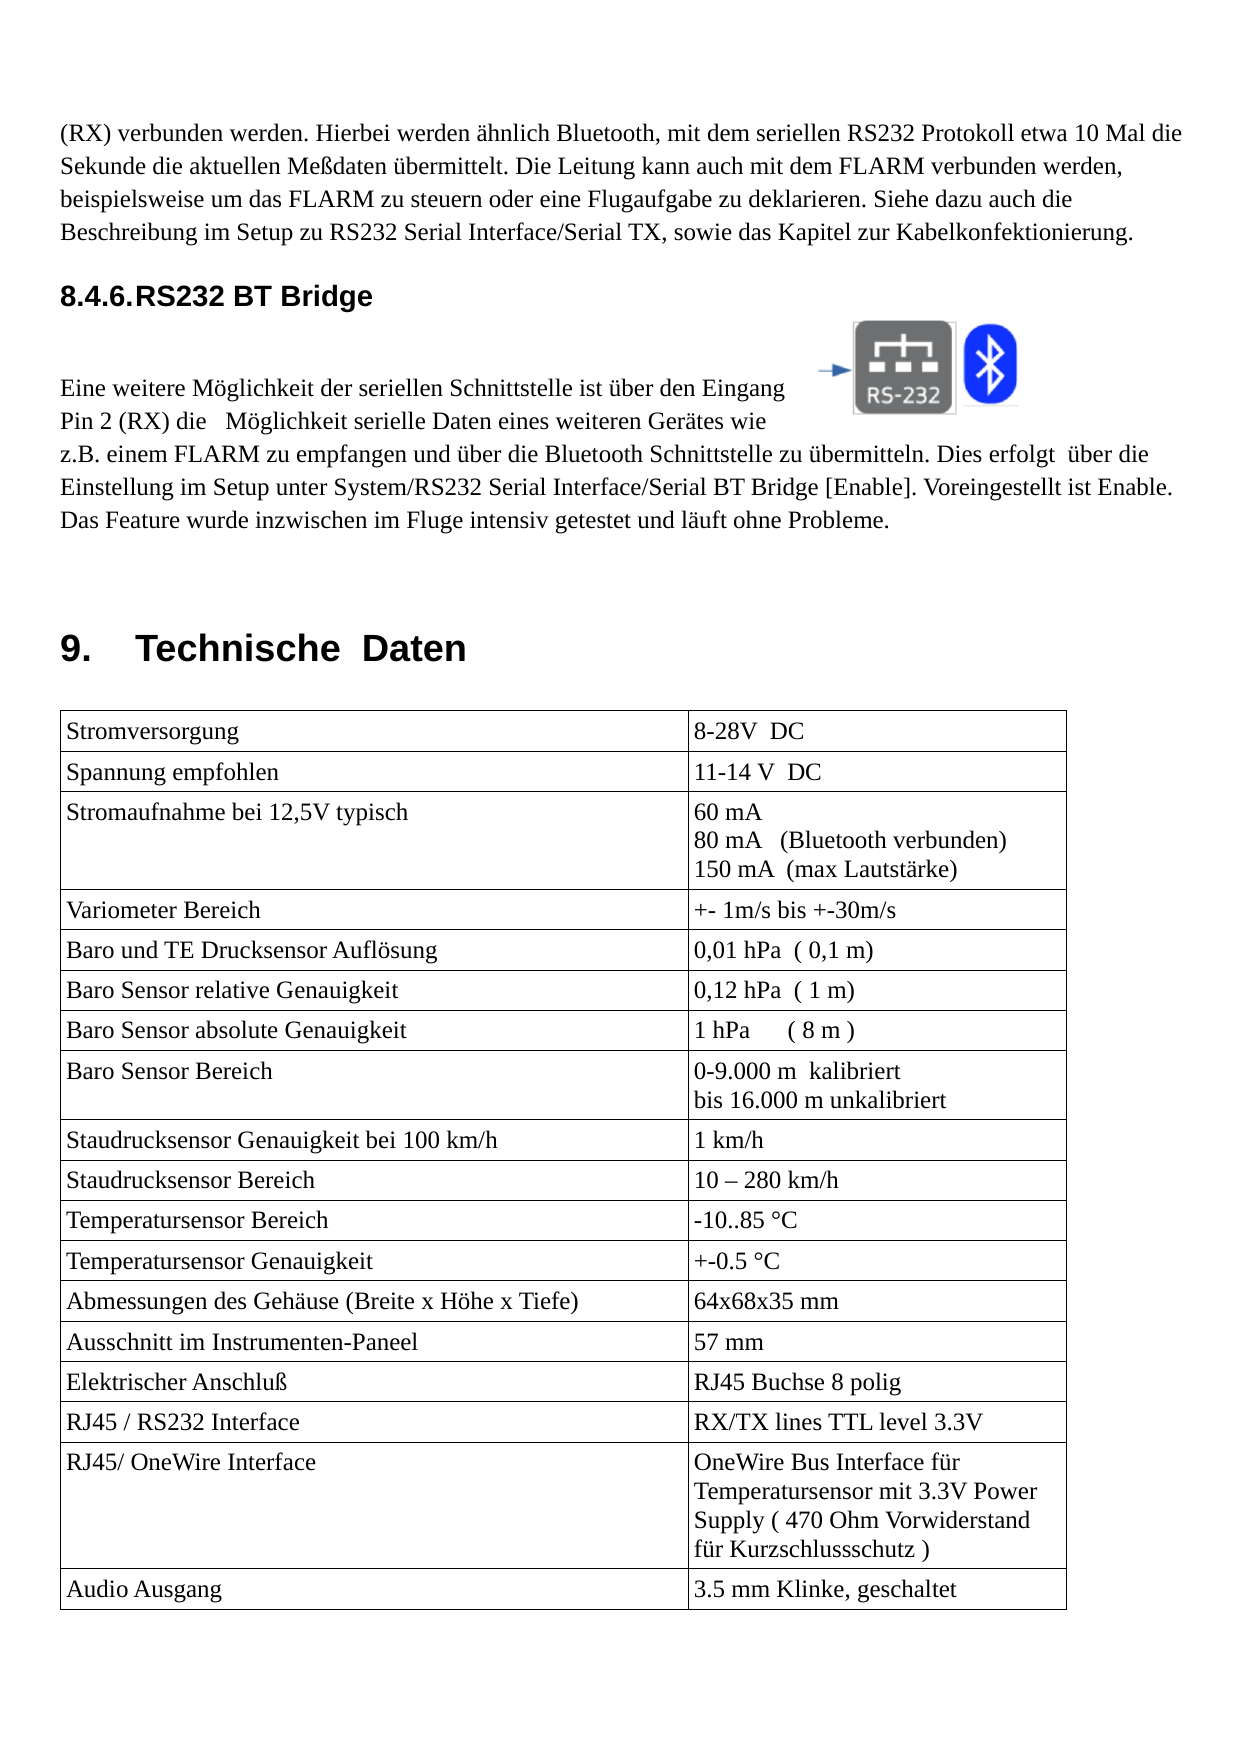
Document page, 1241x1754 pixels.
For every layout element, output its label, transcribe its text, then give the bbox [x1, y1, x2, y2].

table_cell 3.5 mm Klinke, geschaltet [689, 1569, 1066, 1608]
table_cell 10 – 280 km/h [689, 1161, 1066, 1200]
text Eine weitere Möglichkeit der seriellen Schnittstelle ist über den Eingang Pin 2 (RX) die Möglichkeit serielle Daten eines weiteren Gerätes wie z.B. einem FLARM zu empfangen und über die Bluetooth Schnittstelle zu übermitteln. Dies erfolgt über die Einstellung im Setup unter System/RS232 Serial Interface/Serial BT Bridge [Enable]. Voreingestellt ist Enable. Das Feature wurde inzwischen im Fluge intensiv getestet und läuft ohne Probleme. [60, 373, 1207, 534]
table_cell 1 hPa ( 8 m ) [689, 1011, 1066, 1050]
table_cell RJ45/ OneWire Interface [61, 1443, 688, 1568]
table_cell Staudrucksensor Genauigkeit bei 100 km/h [61, 1120, 688, 1159]
table_cell 11-14 V DC [689, 752, 1066, 791]
table_cell Baro und TE Drucksensor Auflösung [61, 930, 688, 969]
table_cell Baro Sensor Bereich [61, 1051, 688, 1119]
table_cell Temperatursensor Bereich [61, 1201, 688, 1240]
table_cell Elektrischer Anschluß [61, 1362, 688, 1401]
table_cell Audio Ausgang [61, 1569, 688, 1608]
table_cell Abmessungen des Gehäuse (Breite x Höhe x Tiefe) [61, 1281, 688, 1321]
table_cell Variometer Bereich [61, 890, 688, 929]
table_cell Baro Sensor relative Genauigkeit [61, 971, 688, 1010]
table_cell +-0.5 °C [689, 1241, 1066, 1280]
table_cell RJ45 / RS232 Interface [61, 1402, 688, 1442]
table_cell 0,01 hPa ( 0,1 m) [689, 930, 1066, 969]
table_cell RJ45 Buchse 8 polig [689, 1362, 1066, 1401]
table_cell Ausschnitt im Instrumenten-Paneel [61, 1322, 688, 1361]
table_cell Stromaufnahme bei 12,5V typisch [61, 792, 688, 889]
table_cell RX/TX lines TTL level 3.3V [689, 1402, 1066, 1442]
table_cell 60 mA 80 mA (Bluetooth verbunden) 150 mA (max Lautstärke) [689, 792, 1066, 889]
table_cell Baro Sensor absolute Genauigkeit [61, 1011, 688, 1050]
table_cell 0-9.000 m kalibriert bis 16.000 m unkalibriert [689, 1051, 1066, 1119]
table_cell 57 mm [689, 1322, 1066, 1361]
table_cell 64x68x35 mm [689, 1281, 1066, 1321]
table_header Stromversorgung [61, 711, 688, 751]
table_header 8-28V DC [689, 711, 1066, 751]
text (RX) verbunden werden. Hierbei werden ähnlich Bluetooth, mit dem seriellen RS232 Protokoll etwa 10 Mal die Sekunde die aktuellen Meßdaten übermittelt. Die Leitung kann auch mit dem FLARM verbunden werden, beispielsweise um das FLARM zu steuern oder eine Flugaufgabe zu deklarieren. Siehe dazu auch die Beschreibung im Setup zu RS232 Serial Interface/Serial TX, sowie das Kapitel zur Kabelkonfektionierung. [60, 118, 1207, 246]
subtitle Technische Daten [60, 626, 1207, 669]
table_cell +- 1m/s bis +-30m/s [689, 890, 1066, 929]
table_cell 0,12 hPa ( 1 m) [689, 971, 1066, 1010]
picture [810, 306, 1019, 422]
table_cell Temperatursensor Genauigkeit [61, 1241, 688, 1280]
table_cell Staudrucksensor Bereich [61, 1161, 688, 1200]
table_cell -10..85 °C [689, 1201, 1066, 1240]
subtitle RS232 BT Bridge [60, 279, 1207, 313]
table_cell 1 km/h [689, 1120, 1066, 1159]
table_cell OneWire Bus Interface für Temperatursensor mit 3.3V Power Supply ( 470 Ohm Vorwiderstand für Kurzschlussschutz ) [689, 1443, 1066, 1568]
table_cell Spannung empfohlen [61, 752, 688, 791]
